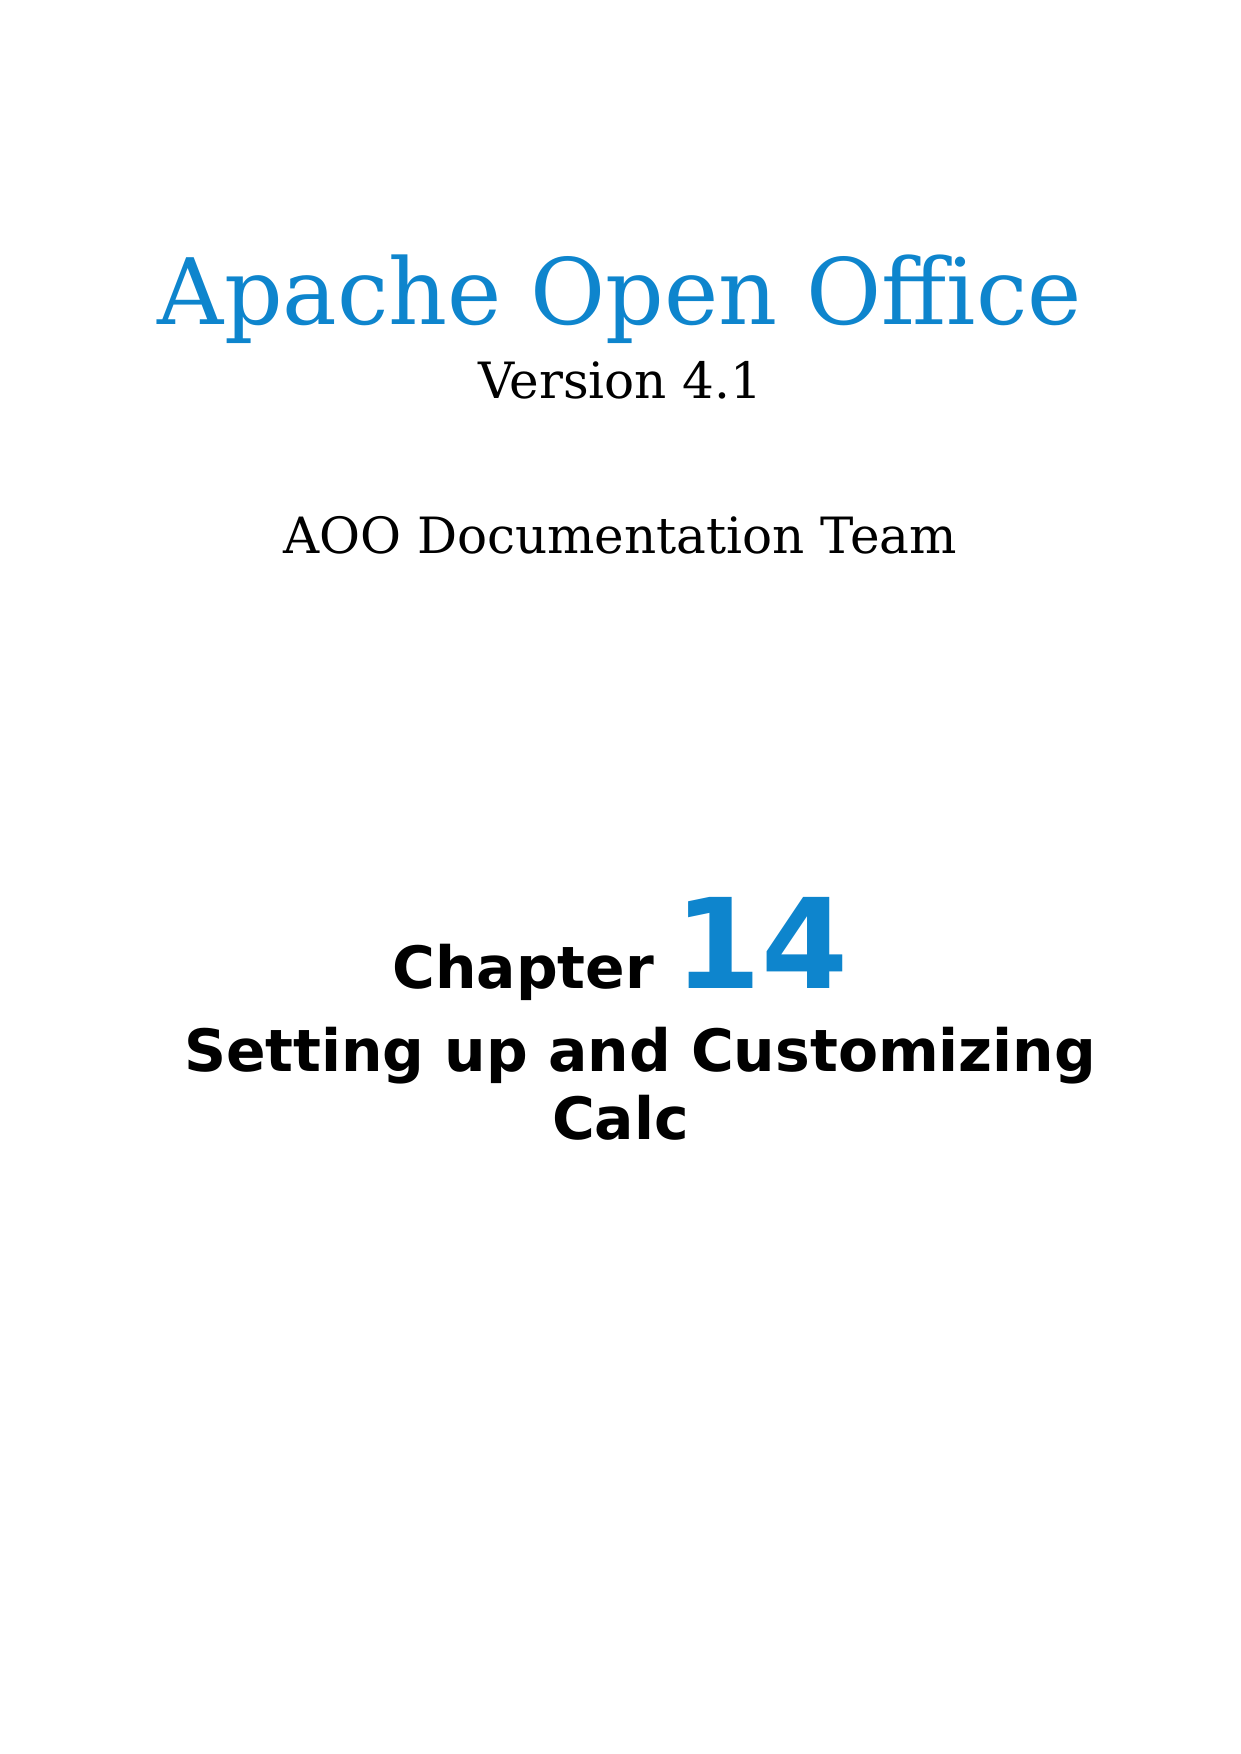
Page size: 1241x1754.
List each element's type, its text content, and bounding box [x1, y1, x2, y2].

text AOO Documentation Team [136, 507, 1104, 565]
subtitle Chapter 14 Setting up and Customizing Calc [136, 872, 1104, 1153]
text Version 4.1 [136, 352, 1104, 410]
text Apache Open Office [136, 239, 1104, 346]
